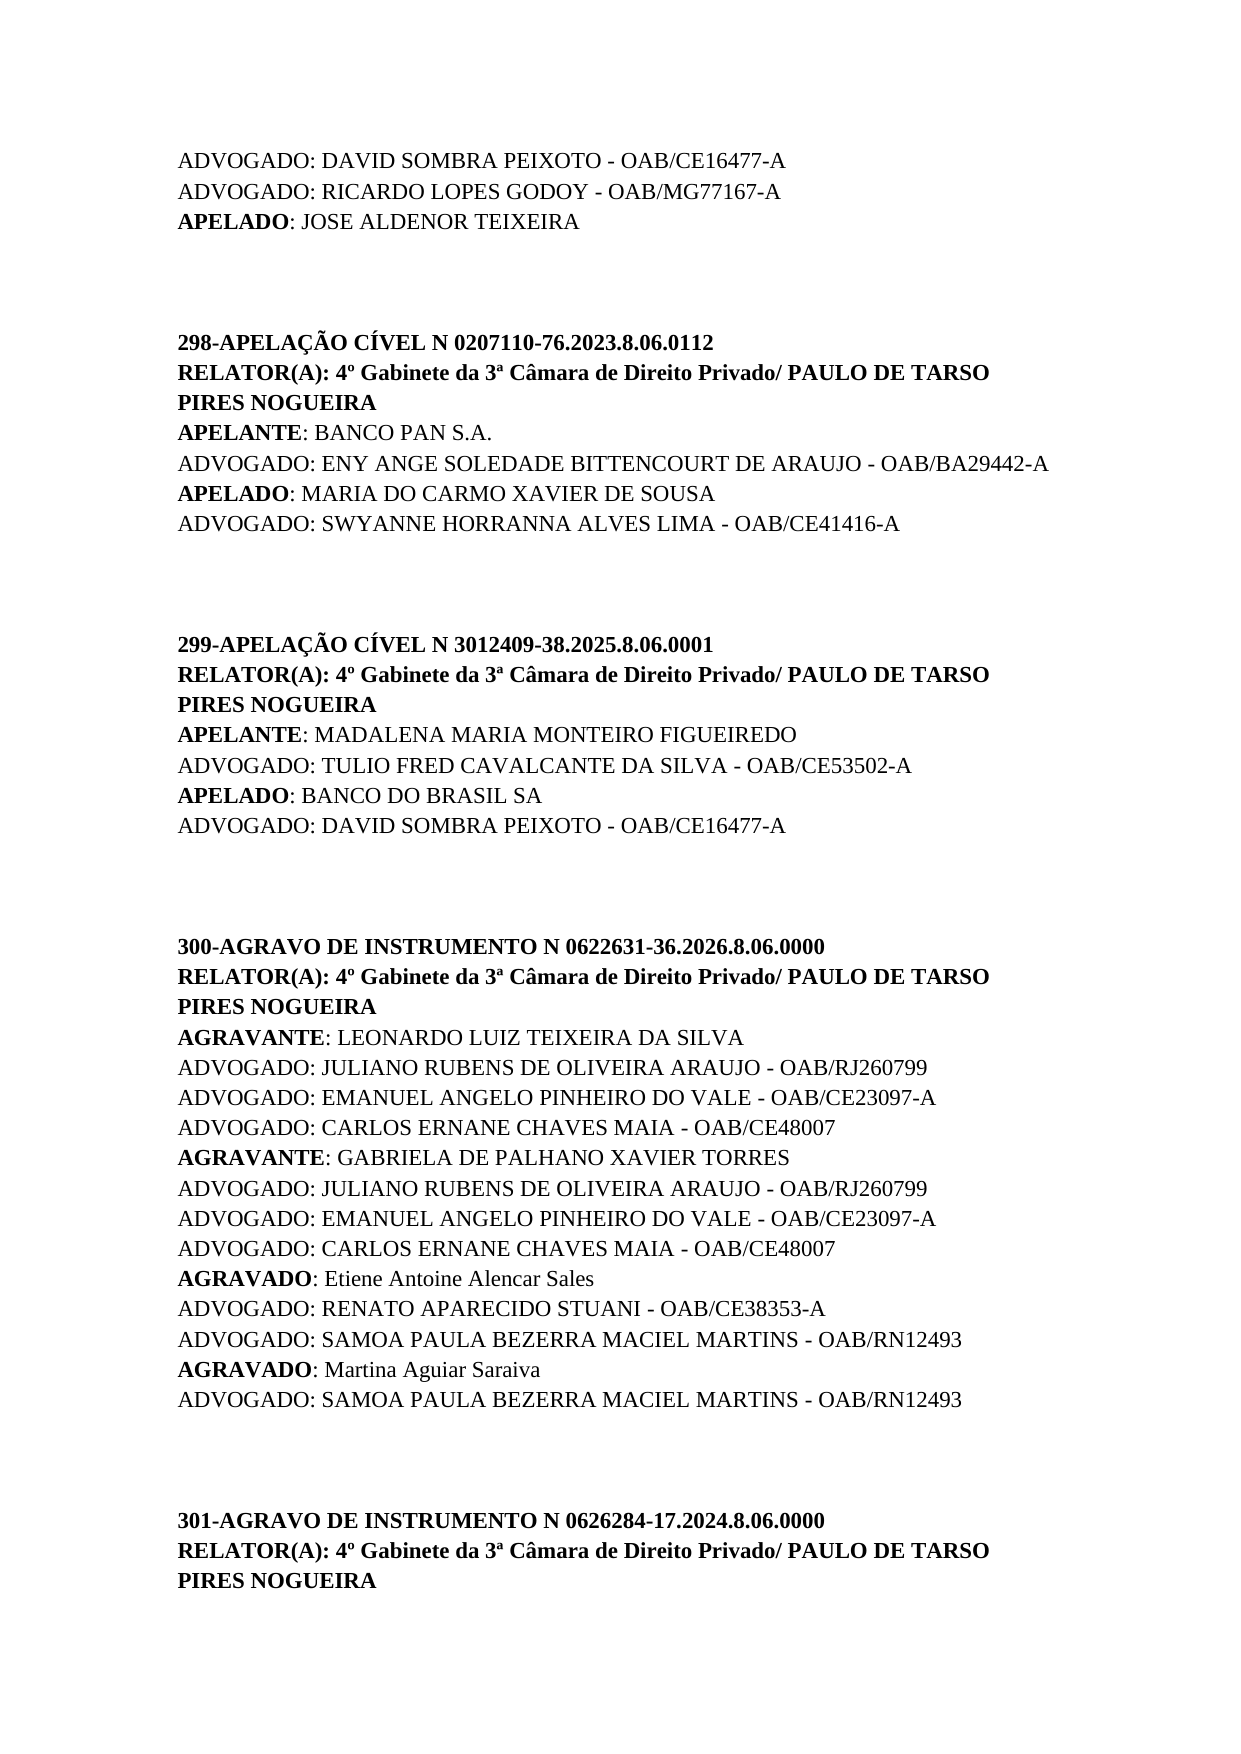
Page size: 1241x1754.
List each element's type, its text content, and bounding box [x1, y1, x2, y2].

text ADVOGADO: DAVID SOMBRA PEIXOTO - OAB/CE16477-A ADVOGADO: RICARDO LOPES GODOY - OAB/MG77167-A APELADO: JOSE ALDENOR TEIXEIRA 298-APELAÇÃO CÍVEL N 0207110-76.2023.8.06.0112 RELATOR(A): 4º Gabinete da 3ª Câmara de Direito Privado/ PAULO DE TARSO PIRES NOGUEIRA APELANTE: BANCO PAN S.A. ADVOGADO: ENY ANGE SOLEDADE BITTENCOURT DE ARAUJO - OAB/BA29442-A APELADO: MARIA DO CARMO XAVIER DE SOUSA ADVOGADO: SWYANNE HORRANNA ALVES LIMA - OAB/CE41416-A 299-APELAÇÃO CÍVEL N 3012409-38.2025.8.06.0001 RELATOR(A): 4º Gabinete da 3ª Câmara de Direito Privado/ PAULO DE TARSO PIRES NOGUEIRA APELANTE: MADALENA MARIA MONTEIRO FIGUEIREDO ADVOGADO: TULIO FRED CAVALCANTE DA SILVA - OAB/CE53502-A APELADO: BANCO DO BRASIL SA ADVOGADO: DAVID SOMBRA PEIXOTO - OAB/CE16477-A 300-AGRAVO DE INSTRUMENTO N 0622631-36.2026.8.06.0000 RELATOR(A): 4º Gabinete da 3ª Câmara de Direito Privado/ PAULO DE TARSO PIRES NOGUEIRA AGRAVANTE: LEONARDO LUIZ TEIXEIRA DA SILVA ADVOGADO: JULIANO RUBENS DE OLIVEIRA ARAUJO - OAB/RJ260799 ADVOGADO: EMANUEL ANGELO PINHEIRO DO VALE - OAB/CE23097-A ADVOGADO: CARLOS ERNANE CHAVES MAIA - OAB/CE48007 AGRAVANTE: GABRIELA DE PALHANO XAVIER TORRES ADVOGADO: JULIANO RUBENS DE OLIVEIRA ARAUJO - OAB/RJ260799 ADVOGADO: EMANUEL ANGELO PINHEIRO DO VALE - OAB/CE23097-A ADVOGADO: CARLOS ERNANE CHAVES MAIA - OAB/CE48007 AGRAVADO: Etiene Antoine Alencar Sales ADVOGADO: RENATO APARECIDO STUANI - OAB/CE38353-A ADVOGADO: SAMOA PAULA BEZERRA MACIEL MARTINS - OAB/RN12493 AGRAVADO: Martina Aguiar Saraiva ADVOGADO: SAMOA PAULA BEZERRA MACIEL MARTINS - OAB/RN12493 301-AGRAVO DE INSTRUMENTO N 0626284-17.2024.8.06.0000 RELATOR(A): 4º Gabinete da 3ª Câmara de Direito Privado/ PAULO DE TARSO PIRES NOGUEIRA [177, 148, 1063, 1594]
